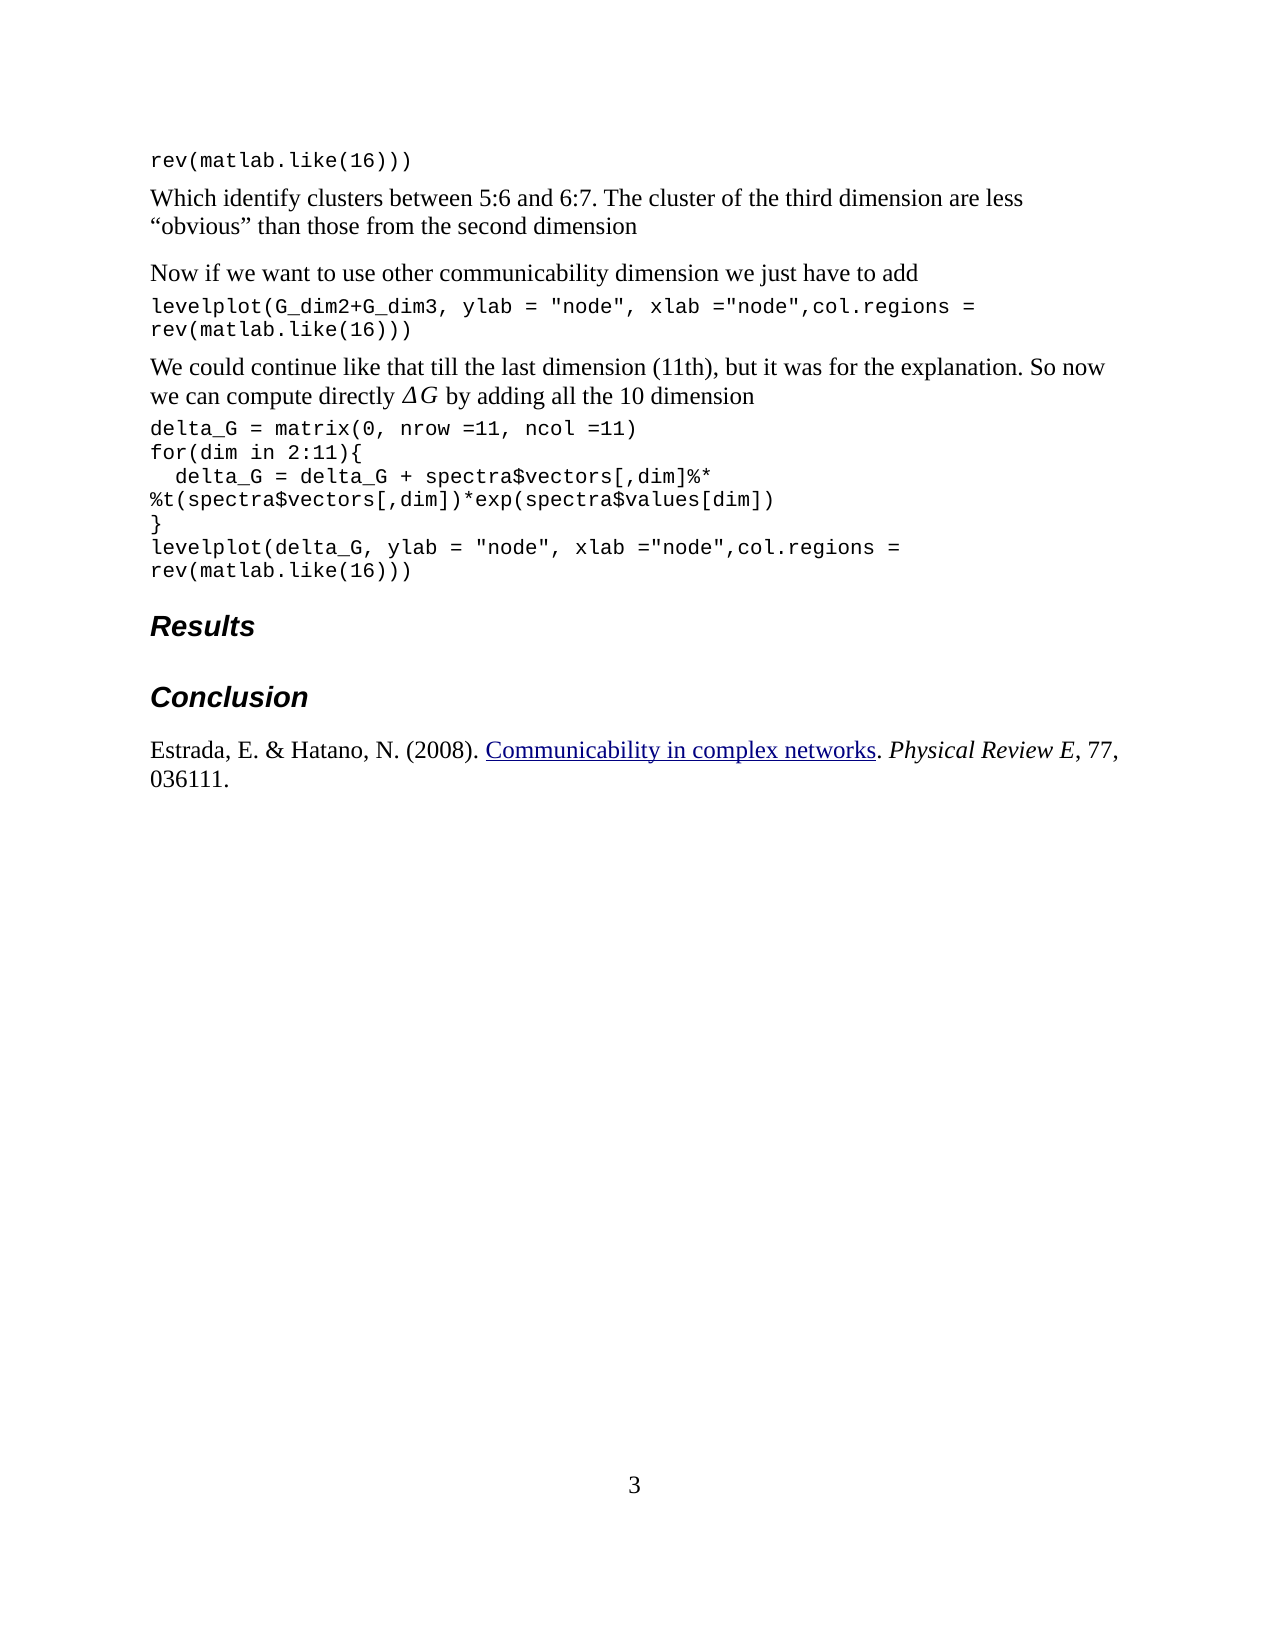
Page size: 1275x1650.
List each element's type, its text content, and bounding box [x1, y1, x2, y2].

text delta_G = delta_G + spectra$vectors[,dim]%*%t(spectra$vectors[,dim])*exp(spectra$values[dim]) [150, 466, 1125, 513]
subtitle Results [150, 609, 1125, 642]
text rev(matlab.like(16))) [150, 150, 1125, 174]
text Now if we want to use other communicability dimension we just have to add [150, 258, 1125, 287]
text } [150, 513, 1125, 537]
text Estrada, E. & Hatano, N. (2008). Communicability in complex networks. Physical Review E, 77, 036111. [150, 735, 1125, 792]
text Which identify clusters between 5:6 and 6:7. The cluster of the third dimension are less “obvious” than those from the second dimension [150, 183, 1125, 240]
text levelplot(G_dim2+G_dim3, ylab = "node", xlab ="node",col.regions = rev(matlab.like(16))) [150, 296, 1125, 343]
text delta_G = matrix(0, nrow =11, ncol =11) [150, 418, 1125, 442]
subtitle Conclusion [150, 680, 1125, 713]
text We could continue like that till the last dimension (11th), but it was for the explanation. So now we can compute directly by adding all the 10 dimension [150, 352, 1125, 409]
text levelplot(delta_G, ylab = "node", xlab ="node",col.regions = rev(matlab.like(16))) [150, 537, 1125, 584]
text for(dim in 2:11){ [150, 442, 1125, 466]
